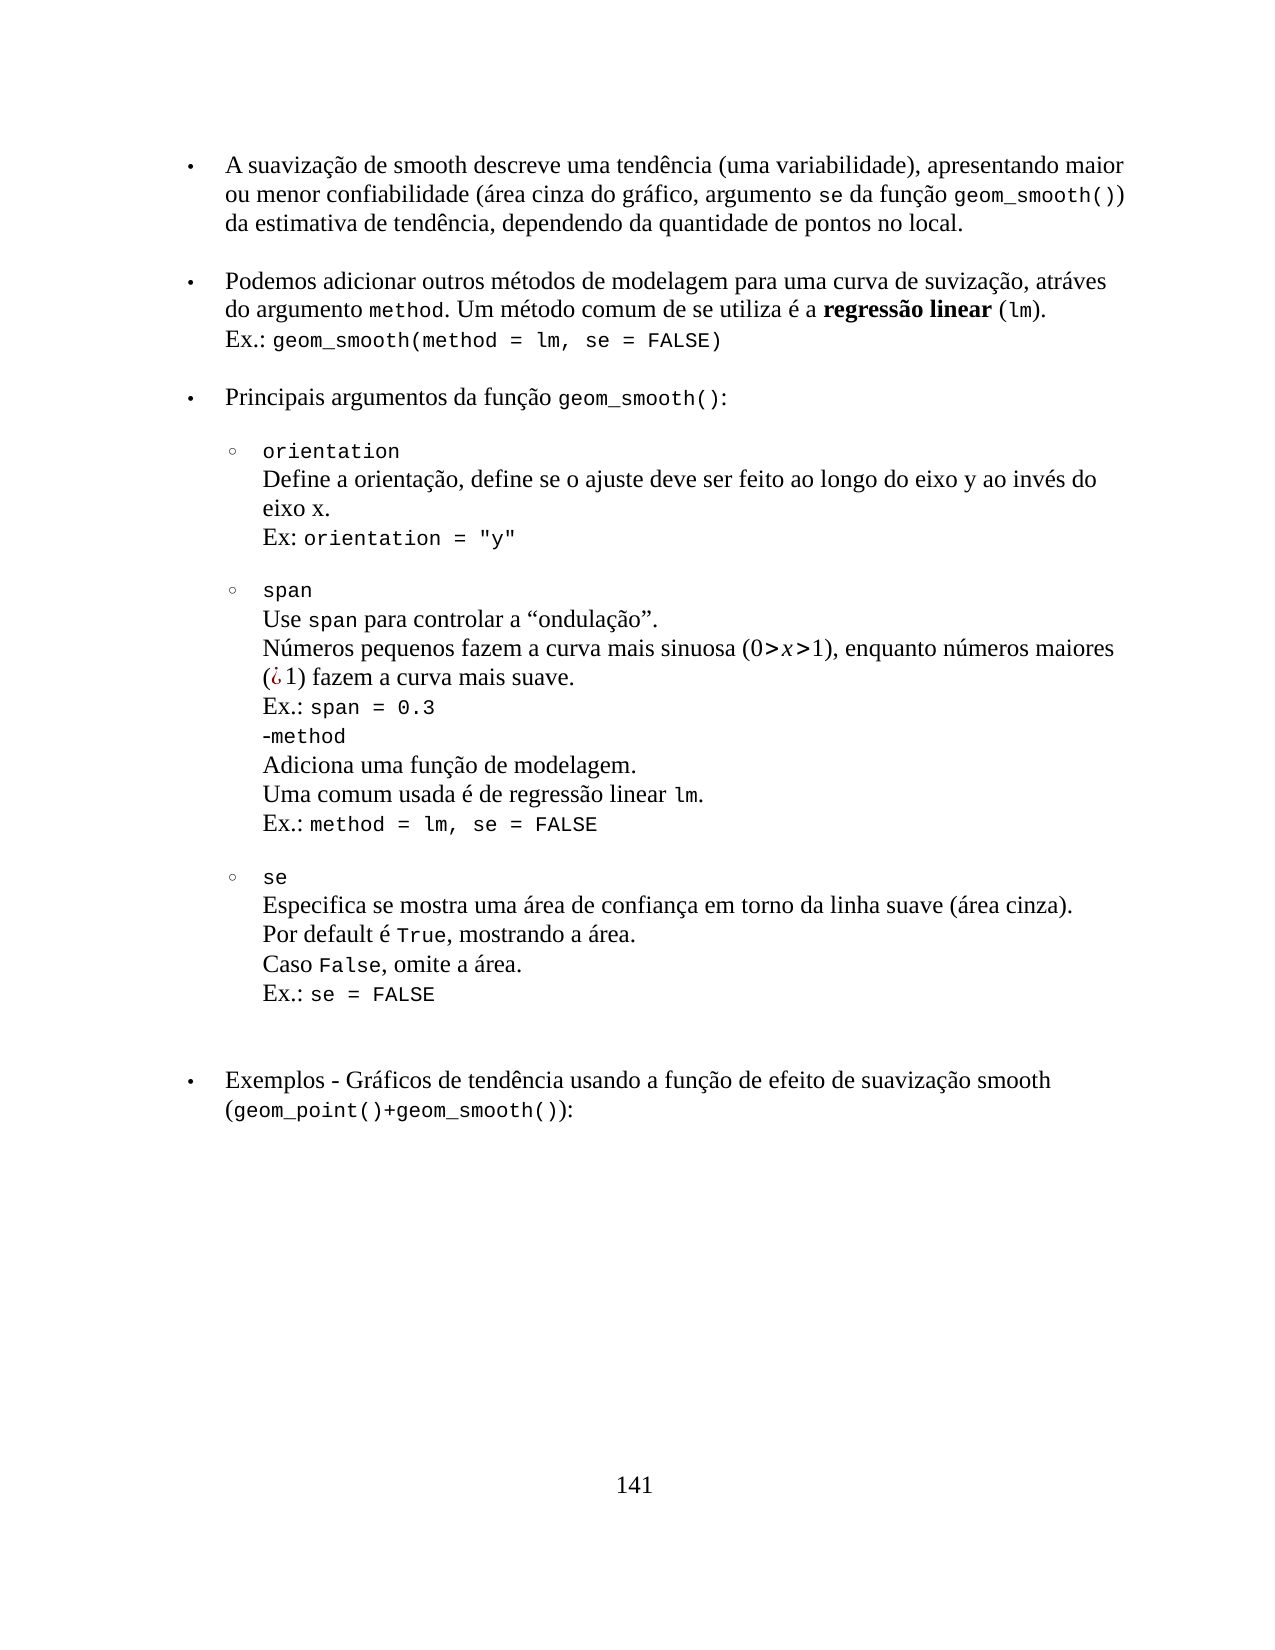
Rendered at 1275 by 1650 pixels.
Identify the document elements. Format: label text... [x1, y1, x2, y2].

list span Use span para controlar a “ondulação”. Números pequenos fazem a curva mais sinuosa (), enquanto números maiores () fazem a curva mais suave. Ex.: span = 0.3 -method Adiciona uma função de modelagem. Uma comum usada é de regressão linear lm. Ex.: method = lm, se = FALSE [225, 580, 1125, 867]
list Exemplos - Gráficos de tendência usando a função de efeito de suavização smooth (geom_point()+geom_smooth()): [187, 1066, 1125, 1153]
list Podemos adicionar outros métodos de modelagem para uma curva de suvização, atráves do argumento method. Um método comum de se utiliza é a regressão linear (lm). Ex.: geom_smooth(method = lm, se = FALSE) [187, 266, 1125, 382]
list se Especifica se mostra uma área de confiança em torno da linha suave (área cinza). Por default é True, mostrando a área. Caso False, omite a área. Ex.: se = FALSE [225, 867, 1125, 1037]
list Principais argumentos da função geom_smooth(): [187, 382, 1125, 441]
list A suavização de smooth descreve uma tendência (uma variabilidade), apresentando maior ou menor confiabilidade (área cinza do gráfico, argumento se da função geom_smooth()) da estimativa de tendência, dependendo da quantidade de pontos no local. [187, 150, 1125, 266]
list orientation Define a orientação, define se o ajuste deve ser feito ao longo do eixo y ao invés do eixo x. Ex: orientation = "y" [225, 441, 1125, 580]
